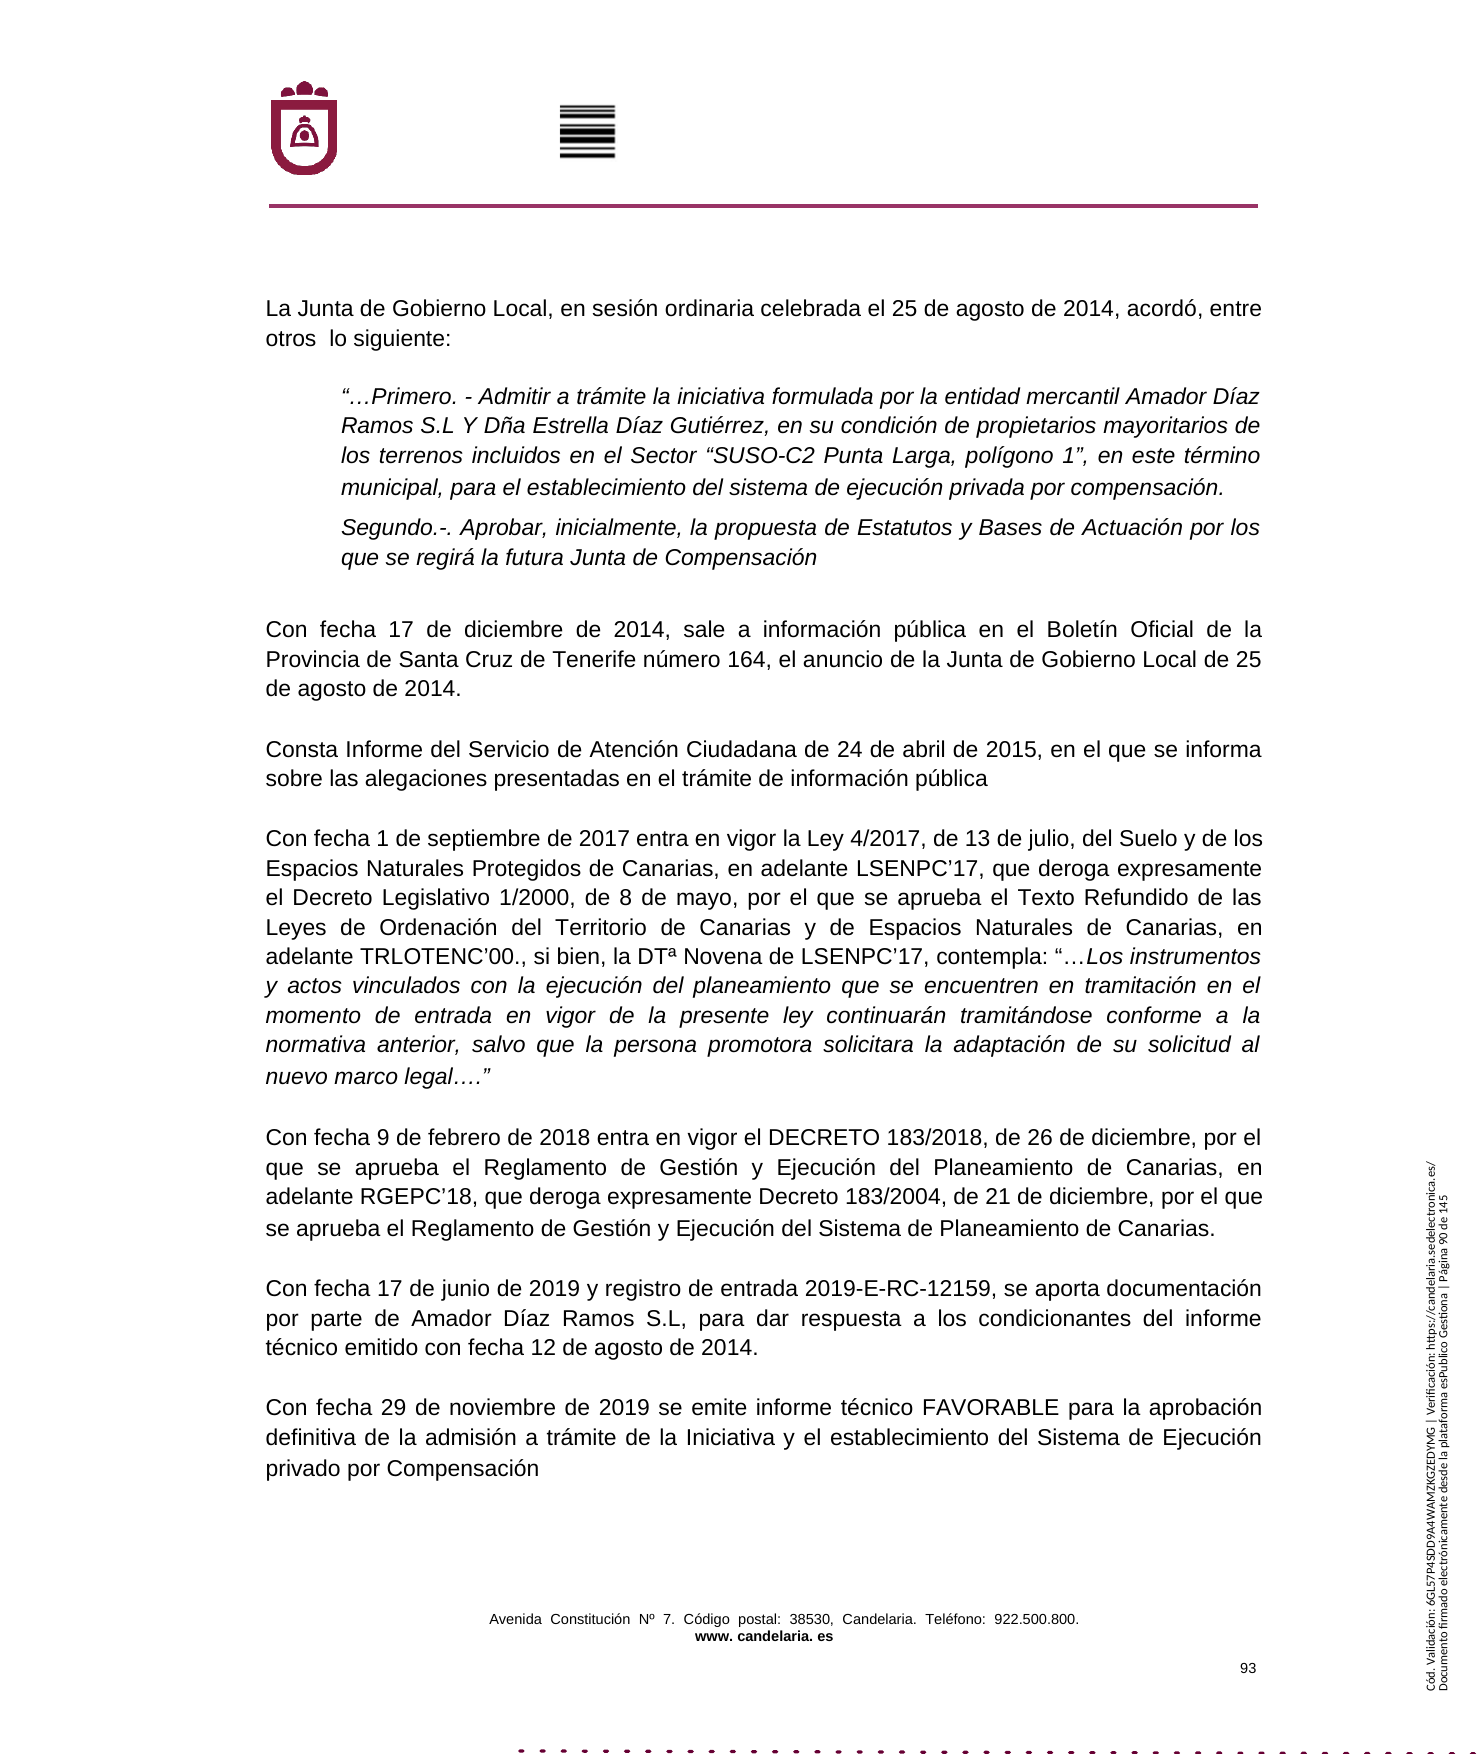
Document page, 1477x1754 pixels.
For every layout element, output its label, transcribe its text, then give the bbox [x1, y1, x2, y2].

text Con fecha 9 de febrero de 2018 entra en vigor el DECRETO 183/2018, de 26 de diciembre, por el que se aprueba el Reglamento de Gestión y Ejecución del Planeamiento de Canarias, en adelante RGEPC’18, que deroga expresamente Decreto 183/2004, de 21 de diciembre, por el que se aprueba el Reglamento de Gestión y Ejecución del Sistema de Planeamiento de Canarias. [265, 1124, 1263, 1242]
text Con fecha 17 de diciembre de 2014, sale a información pública en el Boletín Oficial de la Provincia de Santa Cruz de Tenerife número 164, el anuncio de la Junta de Gobierno Local de 25 de agosto de 2014. [265, 616, 1263, 702]
text La Junta de Gobierno Local, en sesión ordinaria celebrada el 25 de agosto de 2014, acordó, entre otros lo siguiente: [265, 295, 1263, 351]
text Con fecha 29 de noviembre de 2019 se emite informe técnico FAVORABLE para la aprobación definitiva de la admisión a trámite de la Iniciativa y el establecimiento del Sistema de Ejecución privado por Compensación [265, 1394, 1263, 1482]
text Con fecha 17 de junio de 2019 y registro de entrada 2019-E-RC-12159, se aporta documentación por parte de Amador Díaz Ramos S.L, para dar respuesta a los condicionantes del informe técnico emitido con fecha 12 de agosto de 2014. [265, 1275, 1263, 1361]
text Segundo.-. Aprobar, inicialmente, la propuesta de Estatutos y Bases de Actuación por los que se regirá la futura Junta de Compensación [341, 514, 1263, 570]
text “…Primero. - Admitir a trámite la iniciativa formulada por la entidad mercantil Amador Díaz Ramos S.L Y Dña Estrella Díaz Gutiérrez, en su condición de propietarios mayoritarios de los terrenos incluidos en el Sector “SUSO-C2 Punta Larga, polígono 1”, en este término municipal, para el establecimiento del sistema de ejecución privada por compensación. [341, 383, 1263, 500]
text Con fecha 1 de septiembre de 2017 entra en vigor la Ley 4/2017, de 13 de julio, del Suelo y de los Espacios Naturales Protegidos de Canarias, en adelante LSENPC’17, que deroga expresamente el Decreto Legislativo 1/2000, de 8 de mayo, por el que se aprueba el Texto Refundido de las Leyes de Ordenación del Territorio de Canarias y de Espacios Naturales de Canarias, en adelante TRLOTENC’00., si bien, la DTª Novena de LSENPC’17, contempla: “…Los instrumentos y actos vinculados con la ejecución del planeamiento que se encuentren en tramitación en el momento de entrada en vigor de la presente ley continuarán tramitándose conforme a la normativa anterior, salvo que la persona promotora solicitara la adaptación de su solicitud al nuevo marco legal….” [265, 825, 1263, 1090]
text Consta Informe del Servicio de Atención Ciudadana de 24 de abril de 2015, en el que se informa sobre las alegaciones presentadas en el trámite de información pública [265, 736, 1263, 791]
